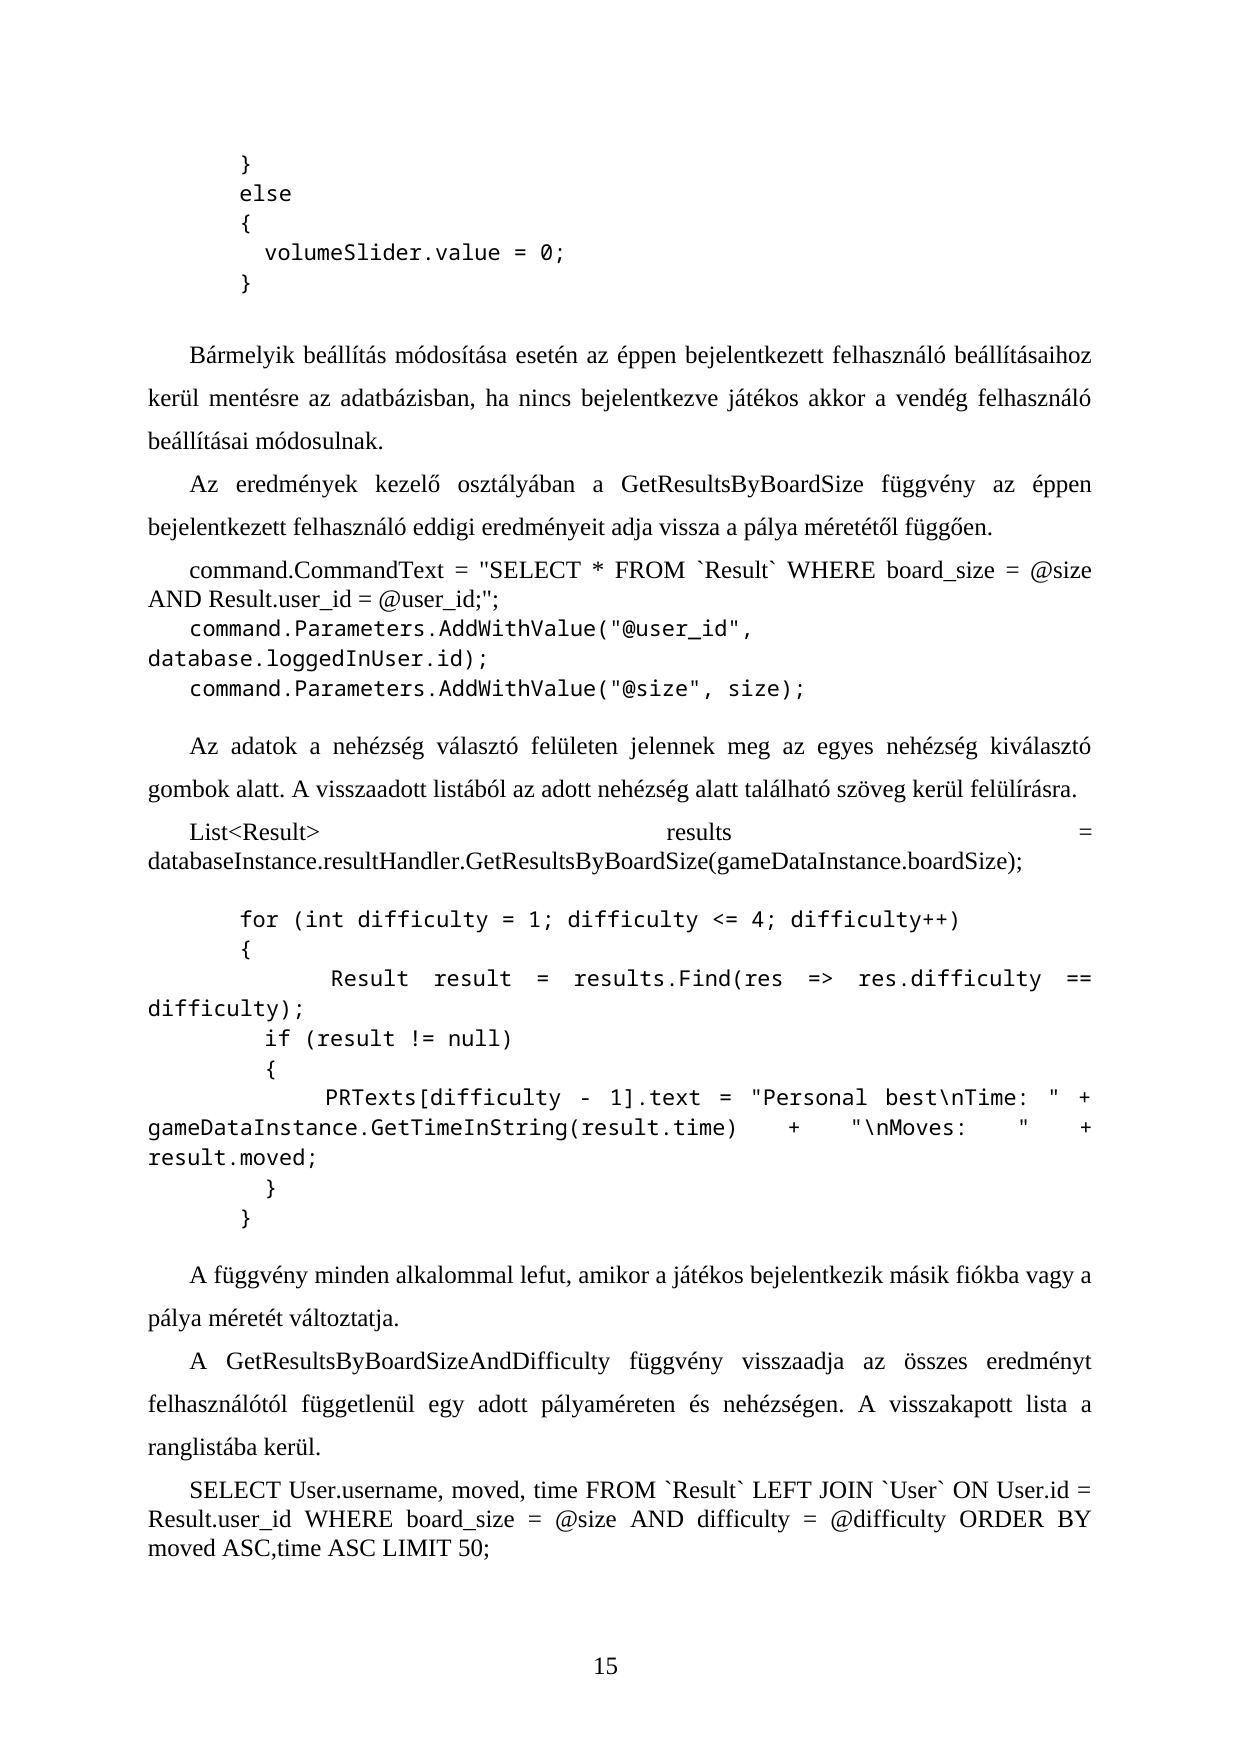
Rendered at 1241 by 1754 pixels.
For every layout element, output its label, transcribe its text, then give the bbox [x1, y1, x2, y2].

text command.Parameters.AddWithValue("@user_id", database.loggedInUser.id); [148, 613, 1092, 672]
text PRTexts[difficulty - 1].text = "Personal best\nTime: " + gameDataInstance.GetTimeInString(result.time) + "\nMoves: " + result.moved; [148, 1082, 1092, 1172]
text command.Parameters.AddWithValue("@size", size); [148, 672, 1092, 702]
text } [148, 148, 1092, 177]
text command.CommandText = "SELECT * FROM `Result` WHERE board_size = @size AND Result.user_id = @user_id;"; [148, 555, 1092, 613]
text { [148, 933, 1092, 963]
text A függvény minden alkalommal lefut, amikor a játékos bejelentkezik másik fiókba vagy a pálya méretét változtatja. [148, 1260, 1092, 1332]
text A GetResultsByBoardSizeAndDifficulty függvény visszaadja az összes eredményt felhasználótól függetlenül egy adott pályaméreten és nehézségen. A visszakapott lista a ranglistába kerül. [148, 1346, 1092, 1461]
text { [148, 1052, 1092, 1082]
text Az eredmények kezelő osztályában a GetResultsByBoardSize függvény az éppen bejelentkezett felhasználó eddigi eredményeit adja vissza a pálya méretétől függően. [148, 469, 1092, 541]
text { [148, 207, 1092, 237]
text Result result = results.Find(res => res.difficulty == difficulty); [148, 963, 1092, 1023]
text } [148, 1172, 1092, 1201]
text Az adatok a nehézség választó felületen jelennek meg az egyes nehézség kiválasztó gombok alatt. A visszaadott listából az adott nehézség alatt található szöveg kerül felülírásra. [148, 731, 1092, 803]
text } [148, 1201, 1092, 1231]
text List<Result> results = databaseInstance.resultHandler.GetResultsByBoardSize(gameDataInstance.boardSize); [148, 817, 1092, 875]
text volumeSlider.value = 0; [148, 237, 1092, 267]
text Bármelyik beállítás módosítása esetén az éppen bejelentkezett felhasználó beállításaihoz kerül mentésre az adatbázisban, ha nincs bejelentkezve játékos akkor a vendég felhasználó beállításai módosulnak. [148, 340, 1092, 455]
text else [148, 177, 1092, 207]
text for (int difficulty = 1; difficulty <= 4; difficulty++) [148, 903, 1092, 933]
text } [148, 267, 1092, 297]
text if (result != null) [148, 1023, 1092, 1052]
text SELECT User.username, moved, time FROM `Result` LEFT JOIN `User` ON User.id = Result.user_id WHERE board_size = @size AND difficulty = @difficulty ORDER BY moved ASC,time ASC LIMIT 50; [148, 1476, 1092, 1562]
